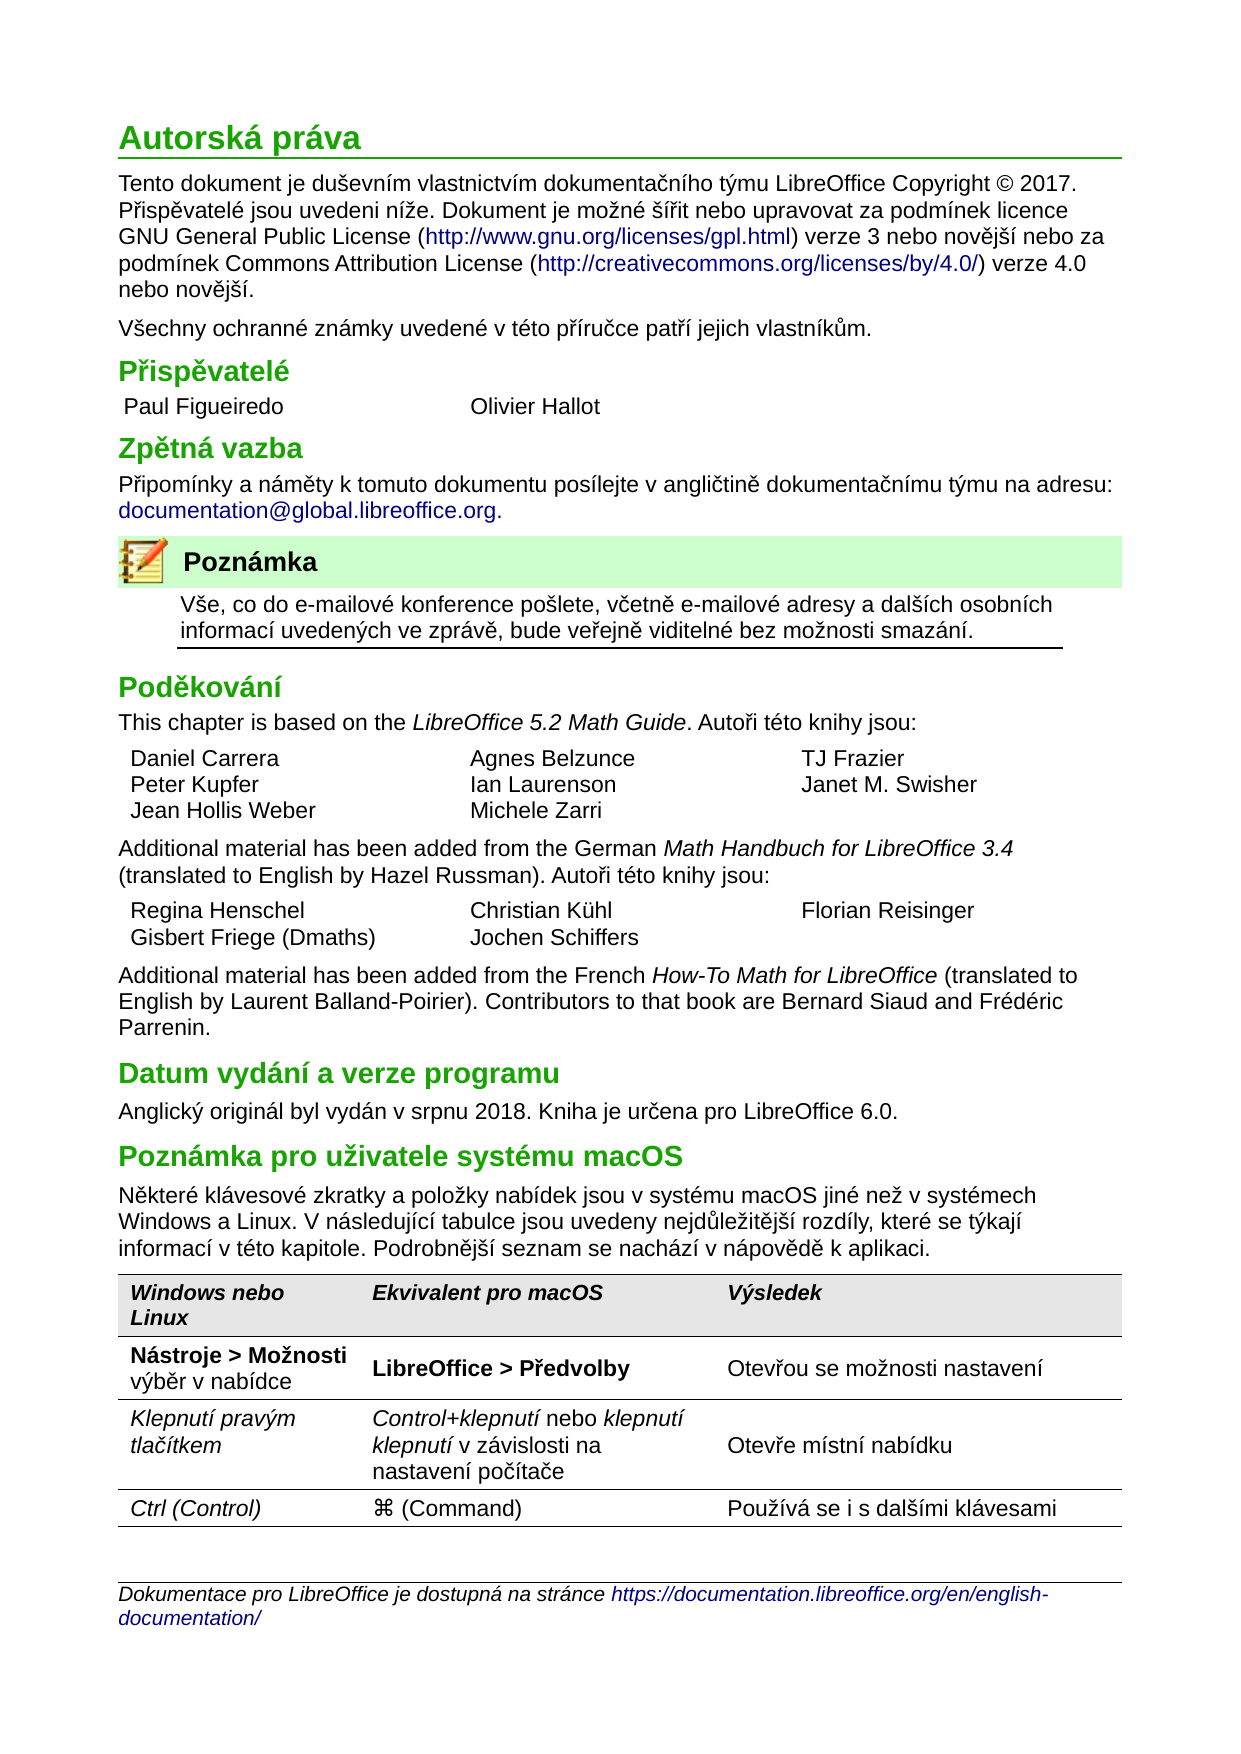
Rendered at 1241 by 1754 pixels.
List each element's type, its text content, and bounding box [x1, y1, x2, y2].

text Všechny ochranné známky uvedené v této příručce patří jejich vlastníkům. [118, 315, 1122, 341]
table_cell Otevře místní nabídku [715, 1400, 1122, 1489]
table_header Agnes Belzunce [458, 745, 789, 771]
table_cell ⌘ (Command) [360, 1490, 715, 1526]
subtitle Autorská práva [118, 118, 1122, 157]
text Additional material has been added from the German Math Handbuch for LibreOffice 3.4 (translated to English by Hazel Russman). Autoři této knihy jsou: [118, 835, 1122, 888]
table_header Windows nebo Linux [118, 1275, 360, 1336]
table_cell [789, 797, 1122, 824]
table_header Christian Kühl [458, 897, 789, 923]
table_header Regina Henschel [118, 897, 458, 923]
subtitle Přispěvatelé [118, 353, 1122, 387]
subtitle Poděkování [118, 670, 1122, 703]
table_cell Michele Zarri [458, 797, 789, 824]
text Tento dokument je duševním vlastnictvím dokumentačního týmu LibreOffice Copyright © 2017. Přispěvatelé jsou uvedeni níže. Dokument je možné šířit nebo upravovat za podmínek licence GNU General Public License (http://www.gnu.org/licenses/gpl.html) verze 3 nebo novější nebo za podmínek Commons Attribution License (http://creativecommons.org/licenses/by/4.0/) verze 4.0 nebo novější. [118, 170, 1122, 302]
subtitle Datum vydání a verze programu [118, 1056, 1122, 1089]
picture [119, 536, 170, 587]
table_cell Jean Hollis Weber [118, 797, 458, 824]
table_cell Používá se i s dalšími klávesami [715, 1490, 1122, 1526]
table_header Olivier Hallot [458, 393, 790, 419]
table_header Daniel Carrera [118, 745, 458, 771]
table_cell Otevřou se možnosti nastavení [715, 1337, 1122, 1399]
table_header Paul Figueiredo [111, 393, 458, 419]
text Některé klávesové zkratky a položky nabídek jsou v systému macOS jiné než v systémech Windows a Linux. V následující tabulce jsou uvedeny nejdůležitější rozdíly, které se týkají informací v této kapitole. Podrobnější seznam se nachází v nápovědě k aplikaci. [118, 1182, 1122, 1261]
text Anglický originál byl vydán v srpnu 2018. Kniha je určena pro LibreOffice 6.0. [118, 1098, 1122, 1124]
table_cell Janet M. Swisher [789, 771, 1122, 797]
table_cell [789, 924, 1122, 950]
table_cell Nástroje > Možnosti výběr v nabídce [118, 1337, 360, 1399]
subtitle Zpětná vazba [118, 431, 1122, 465]
table_cell Jochen Schiffers [458, 924, 789, 950]
table_cell Ian Laurenson [458, 771, 789, 797]
table_cell Ctrl (Control) [118, 1490, 360, 1526]
text This chapter is based on the LibreOffice 5.2 Math Guide. Autoři této knihy jsou: [118, 709, 1122, 736]
subtitle Poznámka pro uživatele systému macOS [118, 1139, 1122, 1173]
table_cell LibreOffice > Předvolby [360, 1337, 715, 1399]
table_header Ekvivalent pro macOS [360, 1275, 715, 1336]
table_header Florian Reisinger [789, 897, 1122, 923]
table_cell Control+klepnutí nebo klepnutí klepnutí v závislosti na nastavení počítače [360, 1400, 715, 1489]
text Připomínky a náměty k tomuto dokumentu posílejte v angličtině dokumentačnímu týmu na adresu: documentation@global.libreoffice.org. [118, 471, 1122, 523]
table_header Výsledek [715, 1275, 1122, 1336]
table_header [790, 393, 1123, 419]
subtitle Poznámka [118, 536, 1122, 588]
table_header TJ Frazier [789, 745, 1122, 771]
table_cell Gisbert Friege (Dmaths) [118, 924, 458, 950]
text Vše, co do e-mailové konference pošlete, včetně e-mailové adresy a dalších osobních informací uvedených ve zprávě, bude veřejně viditelné bez možnosti smazání. [177, 588, 1063, 647]
table_cell Klepnutí pravým tlačítkem [118, 1400, 360, 1489]
text Additional material has been added from the French How-To Math for LibreOffice (translated to English by Laurent Balland-Poirier). Contributors to that book are Bernard Siaud and Frédéric Parrenin. [118, 962, 1122, 1041]
table_cell Peter Kupfer [118, 771, 458, 797]
